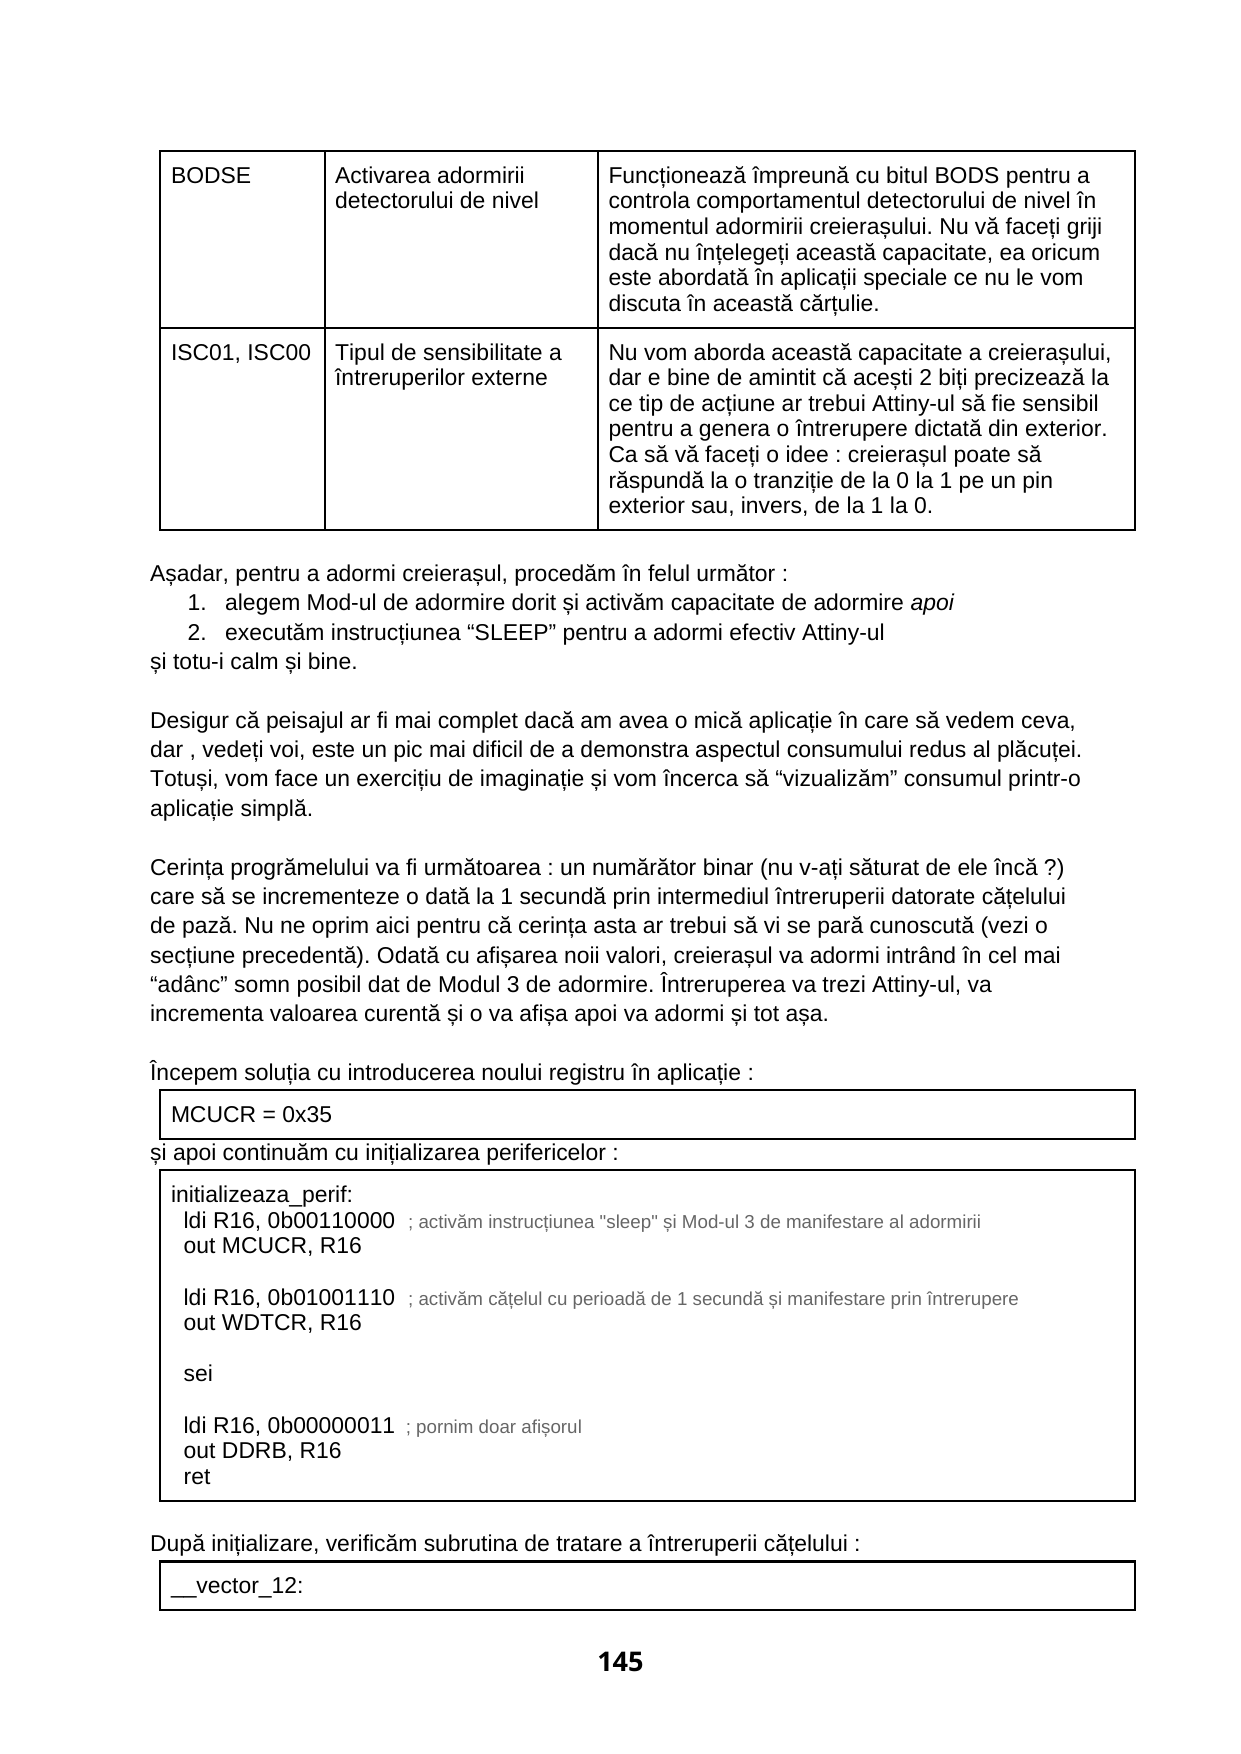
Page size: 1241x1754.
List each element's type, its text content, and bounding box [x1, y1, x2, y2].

table_cell Activarea adormirii detectorului de nivel [326, 152, 597, 327]
table_cell Nu vom aborda această capacitate a creierașului, dar e bine de amintit că acești 2 biți precizează la ce tip de acțiune ar trebui Attiny-ul să fie sensibil pentru a genera o întrerupere dictată din exterior. Ca să vă faceți o idee : creierașul poate să răspundă la o tranziție de la 0 la 1 pe un pin exterior sau, invers, de la 1 la 0. [599, 329, 1134, 529]
text și totu-i calm și bine. [150, 648, 1091, 674]
table_cell BODSE [161, 152, 324, 327]
table_cell Funcționează împreună cu bitul BODS pentru a controla comportamentul detectorului de nivel în momentul adormirii creierașului. Nu vă faceți griji dacă nu înțelegeți această capacitate, ea oricum este abordată în aplicații speciale ce nu le vom discuta în această cărțulie. [599, 152, 1134, 327]
text Cerința progrămelului va fi următoarea : un numărător binar (nu v-ați săturat de ele încă ?) care să se incrementeze o dată la 1 secundă prin intermediul întreruperii datorate cățelului de pază. Nu ne oprim aici pentru că cerința asta ar trebui să vi se pară cunoscută (vezi o secțiune precedentă). Odată cu afișarea noii valori, creierașul va adormi intrând în cel mai “adânc” somn posibil dat de Modul 3 de adormire. Întreruperea va trezi Attiny-ul, va incrementa valoarea curentă și o va afișa apoi va adormi și tot așa. [150, 854, 1091, 1027]
table_header MCUCR = 0x35 [161, 1091, 1134, 1138]
table_header __vector_12: [161, 1563, 1134, 1609]
text Așadar, pentru a adormi creierașul, procedăm în felul următor : [150, 560, 1091, 586]
table_header initializeaza_perif: ldi R16, 0b00110000 ; activăm instrucțiunea "sleep" și Mod-ul 3 de manifestare al adormirii out MCUCR, R16 ldi R16, 0b01001110 ; activăm cățelul cu perioadă de 1 secundă și manifestare prin întrerupere out WDTCR, R16 sei ldi R16, 0b00000011 ; pornim doar afișorul out DDRB, R16 ret [161, 1171, 1134, 1499]
table_cell Tipul de sensibilitate a întreruperilor externe [326, 329, 597, 529]
table_cell ISC01, ISC00 [161, 329, 324, 529]
text După inițializare, verificăm subrutina de tratare a întreruperii cățelului : [150, 1531, 1091, 1557]
text și apoi continuăm cu inițializarea perifericelor : [150, 1140, 1091, 1165]
list alegem Mod-ul de adormire dorit și activăm capacitate de adormire apoi [187, 590, 1091, 615]
text Începem soluția cu introducerea noului registru în aplicație : [150, 1060, 1091, 1085]
text Desigur că peisajul ar fi mai complet dacă am avea o mică aplicație în care să vedem ceva, dar , vedeți voi, este un pic mai dificil de a demonstra aspectul consumului redus al plăcuței. Totuși, vom face un exercițiu de imaginație și vom încerca să “vizualizăm” consumul printr-o aplicație simplă. [150, 707, 1091, 821]
list executăm instrucțiunea “SLEEP” pentru a adormi efectiv Attiny-ul [187, 619, 1091, 645]
